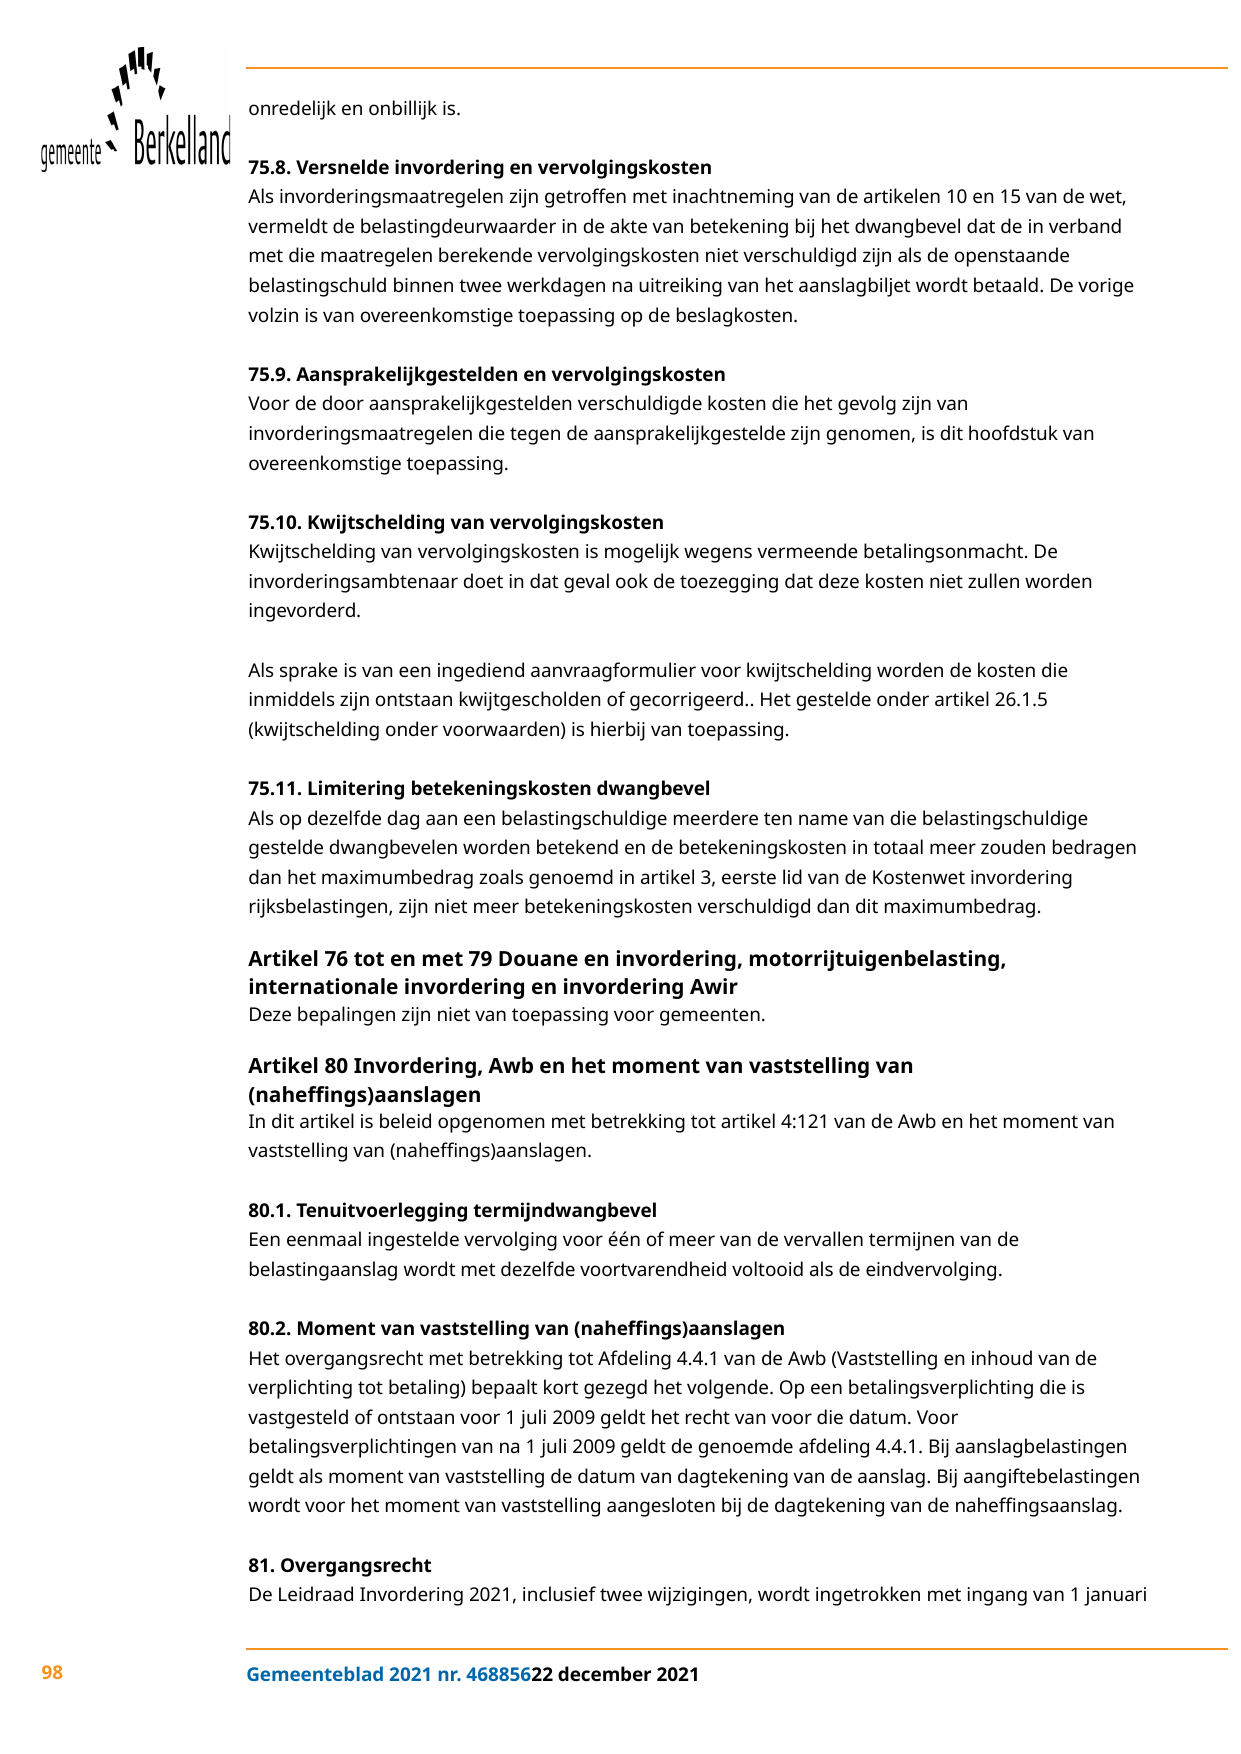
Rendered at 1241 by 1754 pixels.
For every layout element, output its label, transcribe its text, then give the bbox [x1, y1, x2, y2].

text 80.1. Tenuitvoerlegging termijndwangbevel [248, 1197, 1152, 1223]
text 75.8. Versnelde invordering en vervolgingskosten [248, 154, 1152, 180]
text Als op dezelfde dag aan een belastingschuldige meerdere ten name van die belastingschuldige gestelde dwangbevelen worden betekend en de betekeningskosten in totaal meer zouden bedragen dan het maximumbedrag zoals genoemd in artikel 3, eerste lid van de Kostenwet invordering rijksbelastingen, zijn niet meer betekeningskosten verschuldigd dan dit maximumbedrag. [248, 805, 1152, 919]
text 75.9. Aansprakelijkgestelden en vervolgingskosten [248, 361, 1152, 387]
text Kwijtschelding van vervolgingskosten is mogelijk wegens vermeende betalingsonmacht. De invorderingsambtenaar doet in dat geval ook de toezegging dat deze kosten niet zullen worden ingevorderd. [248, 538, 1152, 623]
text Artikel 80 Invordering, Awb en het moment van vaststelling van (naheffings)aanslagen [248, 1051, 1152, 1108]
text 80.2. Moment van vaststelling van (naheffings)aanslagen [248, 1315, 1152, 1341]
text In dit artikel is beleid opgenomen met betrekking tot artikel 4:121 van de Awb en het moment van vaststelling van (naheffings)aanslagen. [248, 1108, 1152, 1163]
picture [41, 47, 231, 172]
text Het overgangsrecht met betrekking tot Afdeling 4.4.1 van de Awb (Vaststelling en inhoud van de verplichting tot betaling) bepaalt kort gezegd het volgende. Op een betalingsverplichting die is vastgesteld of ontstaan voor 1 juli 2009 geldt het recht van voor die datum. Voor betalingsverplichtingen van na 1 juli 2009 geldt de genoemde afdeling 4.4.1. Bij aanslagbelastingen geldt als moment van vaststelling de datum van dagtekening van de aanslag. Bij aangiftebelastingen wordt voor het moment van vaststelling aangesloten bij de dagtekening van de naheffingsaanslag. [248, 1345, 1152, 1518]
text Deze bepalingen zijn niet van toepassing voor gemeenten. [248, 1001, 1152, 1027]
text Een eenmaal ingestelde vervolging voor één of meer van de vervallen termijnen van de belastingaanslag wordt met dezelfde voortvarendheid voltooid als de eindvervolging. [248, 1226, 1152, 1282]
text Artikel 76 tot en met 79 Douane en invordering, motorrijtuigenbelasting, internationale invordering en invordering Awir [248, 944, 1152, 1001]
text Als sprake is van een ingediend aanvraagformulier voor kwijtschelding worden de kosten die inmiddels zijn ontstaan kwijtgescholden of gecorrigeerd.. Het gestelde onder artikel 26.1.5 (kwijtschelding onder voorwaarden) is hierbij van toepassing. [248, 657, 1152, 742]
text 75.11. Limitering betekeningskosten dwangbevel [248, 775, 1152, 801]
text 81. Overgangsrecht [248, 1552, 1152, 1578]
text Voor de door aansprakelijkgestelden verschuldigde kosten die het gevolg zijn van invorderingsmaatregelen die tegen de aansprakelijkgestelde zijn genomen, is dit hoofdstuk van overeenkomstige toepassing. [248, 391, 1152, 476]
text Als invorderingsmaatregelen zijn getroffen met inachtneming van de artikelen 10 en 15 van de wet, vermeldt de belastingdeurwaarder in de akte van betekening bij het dwangbevel dat de in verband met die maatregelen berekende vervolgingskosten niet verschuldigd zijn als de openstaande belastingschuld binnen twee werkdagen na uitreiking van het aanslagbiljet wordt betaald. De vorige volzin is van overeenkomstige toepassing op de beslagkosten. [248, 183, 1152, 328]
text 75.10. Kwijtschelding van vervolgingskosten [248, 509, 1152, 535]
text De Leidraad Invordering 2021, inclusief twee wijzigingen, wordt ingetrokken met ingang van 1 januari [248, 1581, 1152, 1607]
text onredelijk en onbillijk is. [248, 95, 1152, 121]
